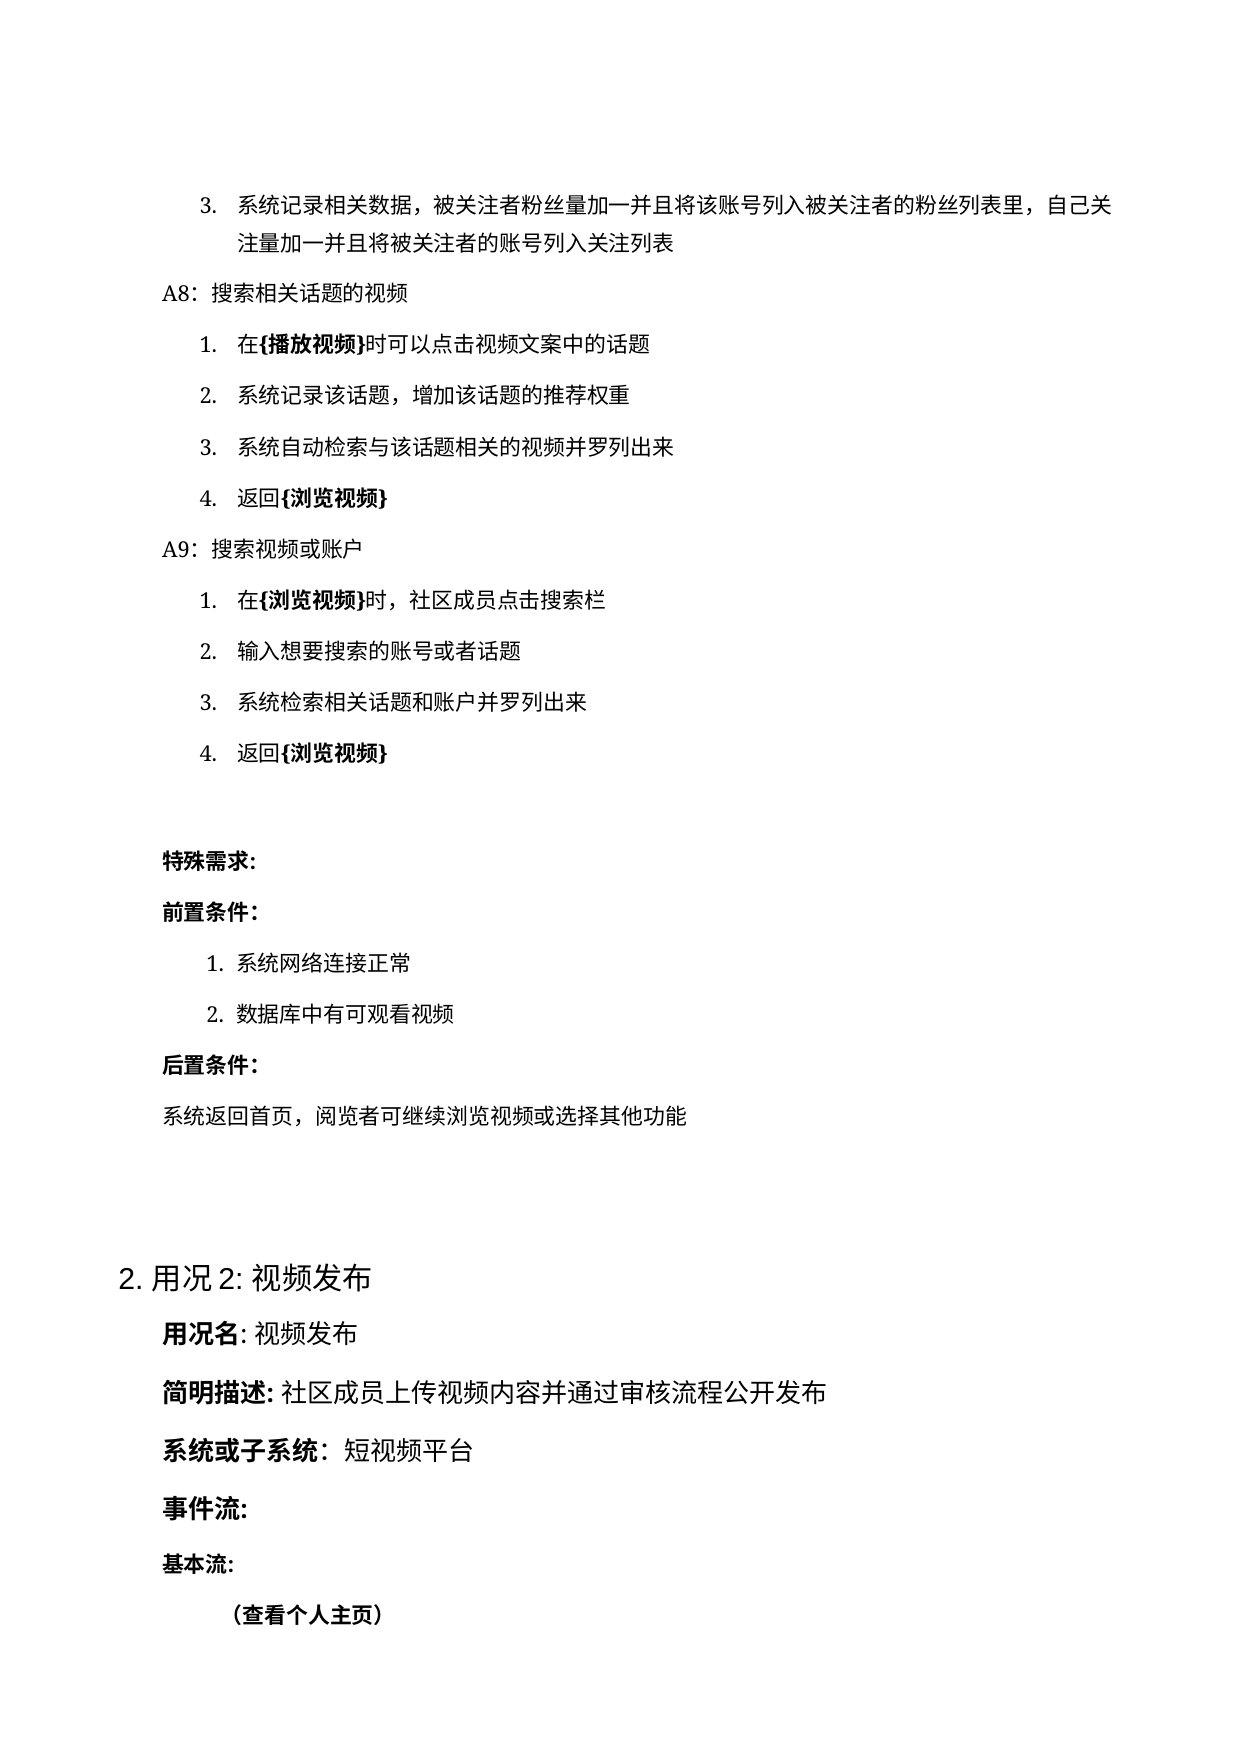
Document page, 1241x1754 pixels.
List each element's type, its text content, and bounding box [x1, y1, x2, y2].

list 系统记录相关数据，被关注者粉丝量加一并且将该账号列入被关注者的粉丝列表里，自己关注量加一并且将被关注者的账号列入关注列表 [199, 188, 1122, 257]
list 返回{浏览视频} [199, 481, 1122, 512]
text 系统返回首页，阅览者可继续浏览视频或选择其他功能 [118, 1099, 1122, 1131]
text 事件流: [118, 1488, 1122, 1526]
subtitle 用况2: 视频发布 [118, 1255, 1122, 1298]
text 特殊需求: [118, 844, 1122, 876]
list 返回{浏览视频} [199, 736, 1122, 768]
list 输入想要搜索的账号或者话题 [199, 634, 1122, 666]
text 基本流: [118, 1547, 1122, 1579]
text 后置条件： [118, 1048, 1122, 1080]
text A9：搜索视频或账户 [118, 532, 1122, 563]
list （查看个人主页） [162, 1598, 1122, 1630]
text 用况名: 视频发布 [118, 1314, 1122, 1352]
text 系统或子系统：短视频平台 [118, 1430, 1122, 1468]
list 系统网络连接正常 [162, 946, 1122, 978]
list 系统检索相关话题和账户并罗列出来 [199, 685, 1122, 717]
list 系统自动检索与该话题相关的视频并罗列出来 [199, 429, 1122, 461]
text 简明描述: 社区成员上传视频内容并通过审核流程公开发布 [118, 1372, 1122, 1410]
list 在{浏览视频}时，社区成员点击搜索栏 [199, 583, 1122, 614]
list 数据库中有可观看视频 [162, 997, 1122, 1029]
list 系统记录该话题，增加该话题的推荐权重 [199, 378, 1122, 410]
text A8：搜索相关话题的视频 [118, 276, 1122, 308]
list 在{播放视频}时可以点击视频文案中的话题 [199, 327, 1122, 359]
text 前置条件： [118, 895, 1122, 927]
